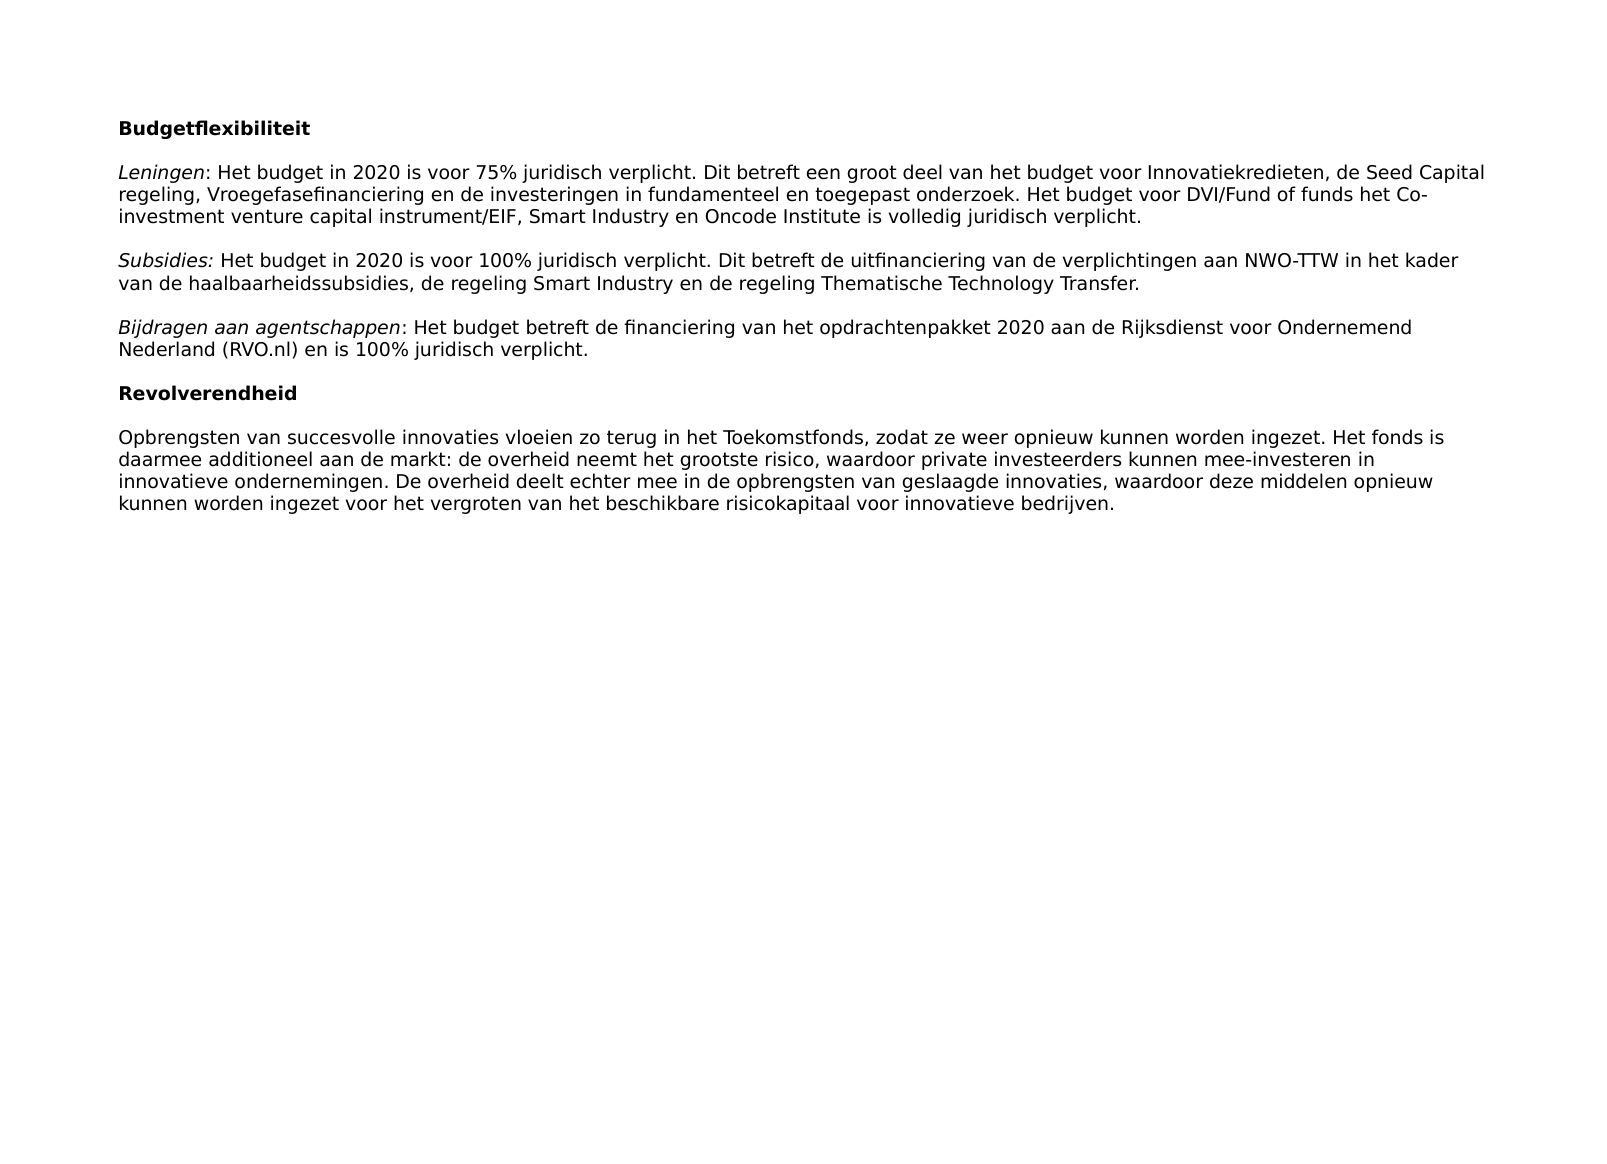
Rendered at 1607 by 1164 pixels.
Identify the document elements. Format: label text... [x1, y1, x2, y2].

text Leningen: Het budget in 2020 is voor 75% juridisch verplicht. Dit betreft een groot deel van het budget voor Innovatiekredieten, de Seed Capital regeling, Vroegefasefinanciering en de investeringen in fundamenteel en toegepast onderzoek. Het budget voor DVI/Fund of funds het Co-investment venture capital instrument/EIF, Smart Industry en Oncode Institute is volledig juridisch verplicht. [118, 162, 1488, 228]
subtitle Revolverendheid [118, 383, 1488, 405]
text Subsidies: Het budget in 2020 is voor 100% juridisch verplicht. Dit betreft de uitfinanciering van de verplichtingen aan NWO-TTW in het kader van de haalbaarheidssubsidies, de regeling Smart Industry en de regeling Thematische Technology Transfer. [118, 250, 1488, 294]
text Bijdragen aan agentschappen: Het budget betreft de financiering van het opdrachtenpakket 2020 aan de Rijksdienst voor Ondernemend Nederland (RVO.nl) en is 100% juridisch verplicht. [118, 317, 1488, 361]
subtitle Budgetflexibiliteit [118, 118, 1488, 140]
text Opbrengsten van succesvolle innovaties vloeien zo terug in het Toekomstfonds, zodat ze weer opnieuw kunnen worden ingezet. Het fonds is daarmee additioneel aan de markt: de overheid neemt het grootste risico, waardoor private investeerders kunnen mee-investeren in innovatieve ondernemingen. De overheid deelt echter mee in de opbrengsten van geslaagde innovaties, waardoor deze middelen opnieuw kunnen worden ingezet voor het vergroten van het beschikbare risicokapitaal voor innovatieve bedrijven. [118, 427, 1488, 515]
